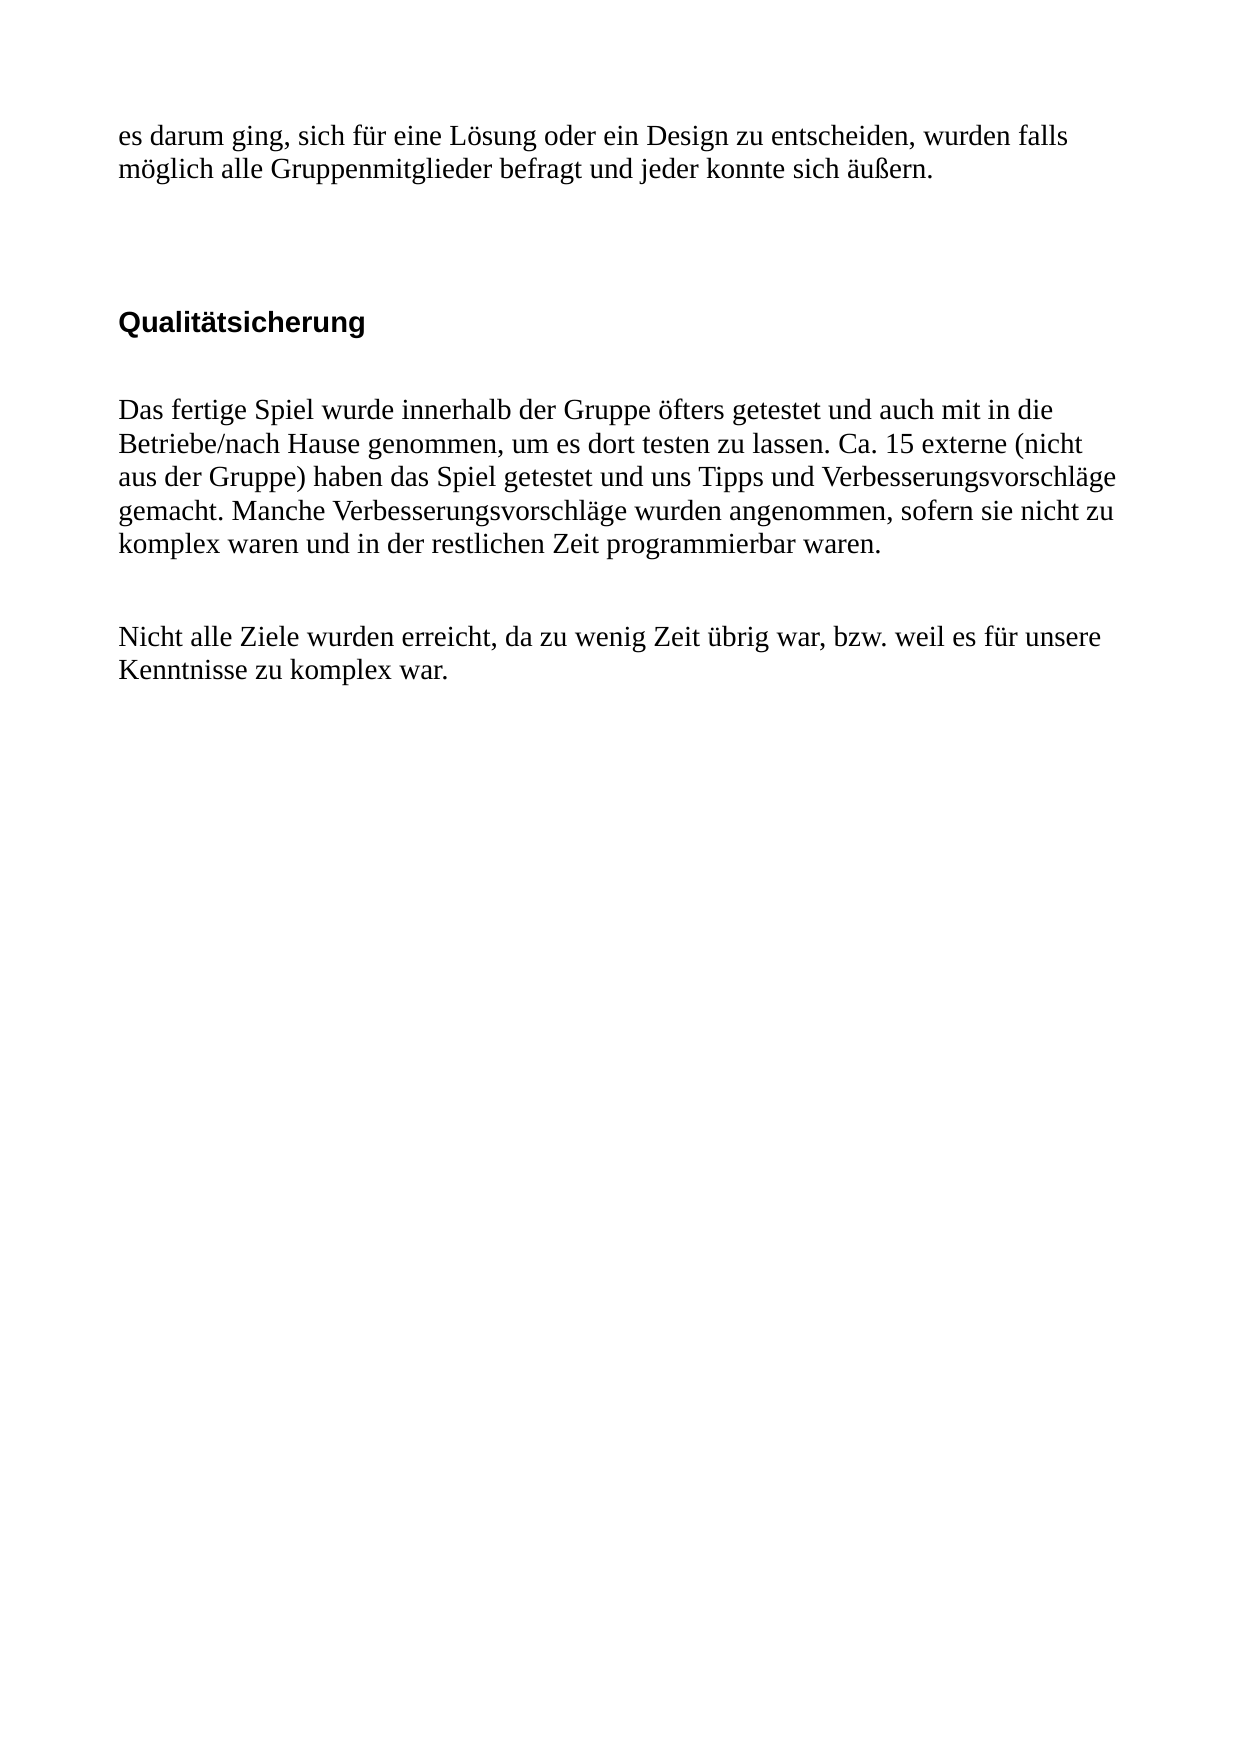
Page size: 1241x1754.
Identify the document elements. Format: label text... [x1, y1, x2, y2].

text es darum ging, sich für eine Lösung oder ein Design zu entscheiden, wurden falls möglich alle Gruppenmitglieder befragt und jeder konnte sich äußern. [118, 118, 1122, 185]
text Nicht alle Ziele wurden erreicht, da zu wenig Zeit übrig war, bzw. weil es für unsere Kenntnisse zu komplex war. [118, 619, 1122, 686]
text Das fertige Spiel wurde innerhalb der Gruppe öfters getestet und auch mit in die Betriebe/nach Hause genommen, um es dort testen zu lassen. Ca. 15 externe (nicht aus der Gruppe) haben das Spiel getestet und uns Tipps und Verbesserungsvorschläge gemacht. Manche Verbesserungsvorschläge wurden angenommen, sofern sie nicht zu komplex waren und in der restlichen Zeit programmierbar waren. [118, 392, 1122, 560]
subtitle Qualitätsicherung [118, 305, 1122, 339]
